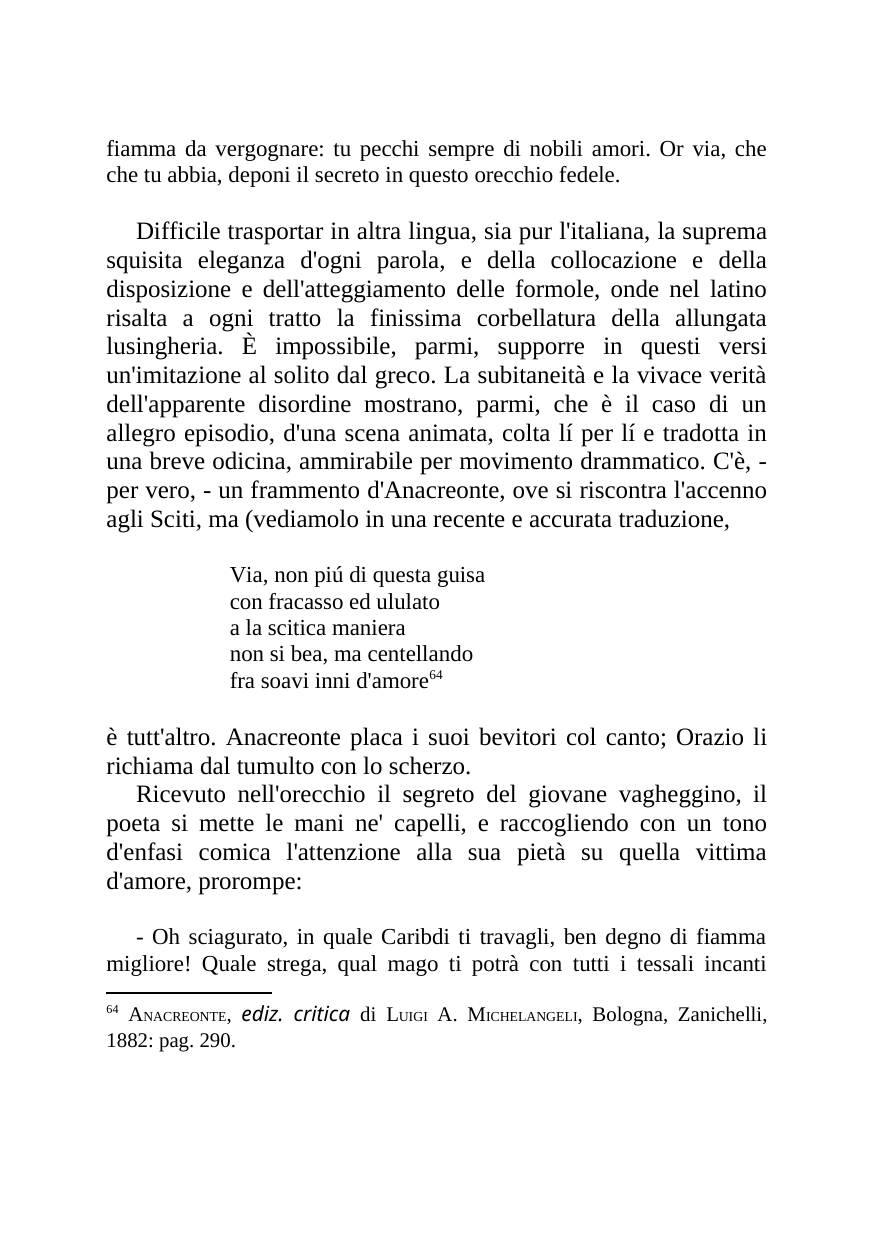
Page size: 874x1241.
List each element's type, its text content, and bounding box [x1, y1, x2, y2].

text Anacreonte, ediz. critica di Luigi A. Michelangeli, Bologna, Zanichelli, 1882: pag. 290. [106, 999, 768, 1052]
text a la scitica maniera [200, 614, 768, 641]
text è tutt'altro. Anacreonte placa i suoi bevitori col canto; Orazio li richiama dal tumulto con lo scherzo. [106, 722, 768, 779]
text - Oh sciagurato, in quale Caribdi ti travagli, ben degno di fiamma migliore! Quale strega, qual mago ti potrà con tutti i tessali incanti [106, 923, 768, 976]
text Via, non piú di questa guisa [200, 561, 768, 588]
text fra soavi inni d'amore [200, 667, 768, 693]
text con fracasso ed ululato [200, 588, 768, 614]
text non si bea, ma centellando [200, 641, 768, 667]
text fiamma da vergognare: tu pecchi sempre di nobili amori. Or via, che che tu abbia, deponi il secreto in questo orecchio fedele. [106, 135, 768, 188]
text Ricevuto nell'orecchio il segreto del giovane vagheggino, il poeta si mette le mani ne' capelli, e raccogliendo con un tono d'enfasi comica l'attenzione alla sua pietà su quella vittima d'amore, prorompe: [106, 779, 768, 894]
text Difficile trasportar in altra lingua, sia pur l'italiana, la suprema squisita eleganza d'ogni parola, e della collocazione e della disposizione e dell'atteggiamento delle formole, onde nel latino risalta a ogni tratto la finissima corbellatura della allungata lusingheria. È impossibile, parmi, supporre in questi versi un'imitazione al solito dal greco. La subitaneità e la vivace verità dell'apparente disordine mostrano, parmi, che è il caso di un allegro episodio, d'una scena animata, colta lí per lí e tradotta in una breve odicina, ammirabile per movimento drammatico. C'è, - per vero, - un frammento d'Anacreonte, ove si riscontra l'accenno agli Sciti, ma (vediamolo in una recente e accurata traduzione, [106, 216, 768, 533]
